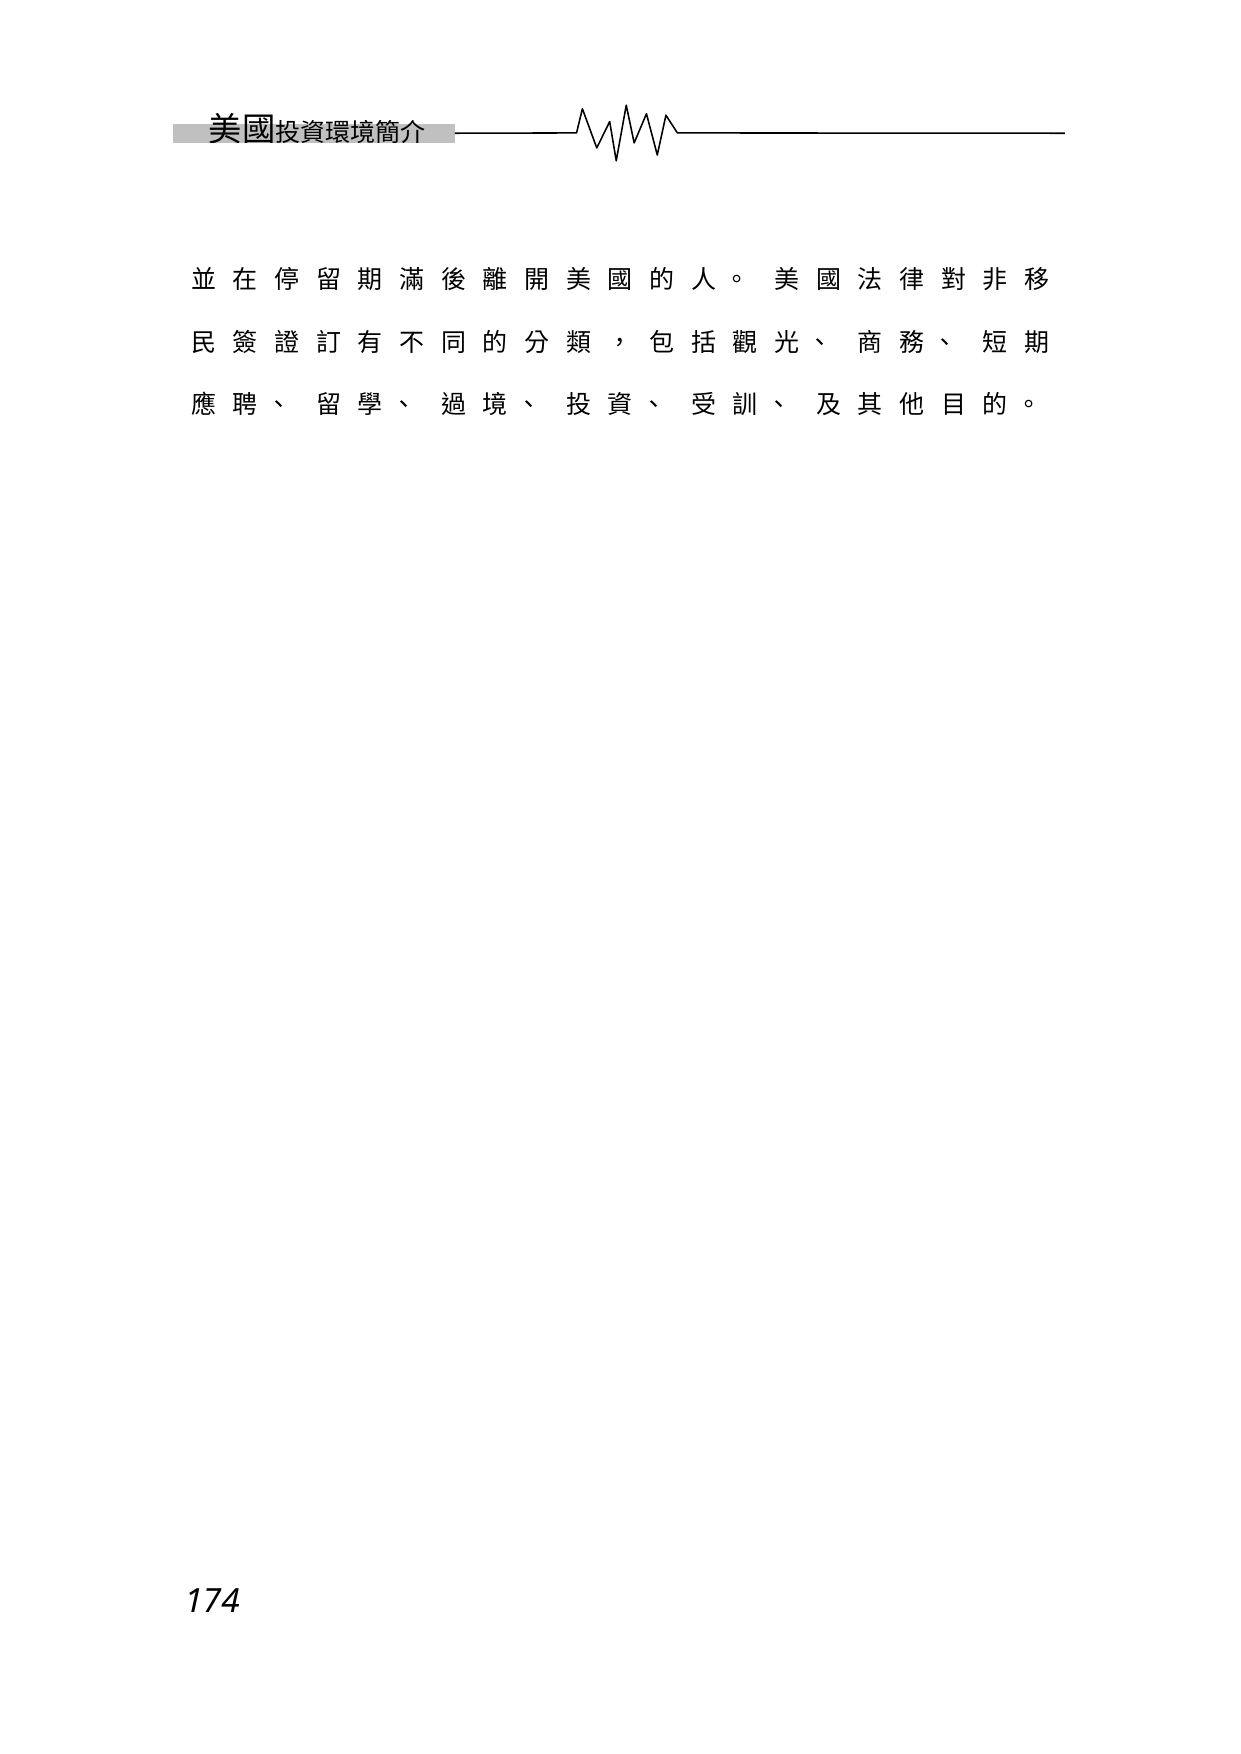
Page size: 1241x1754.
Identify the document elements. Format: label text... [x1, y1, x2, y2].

text 並在停留期滿後離開美國的人。美國法律對非移民簽證訂有不同的分類，包括觀光、商務、短期應聘、留學、過境、投資、受訓、及其他目的。 [183, 236, 1058, 424]
